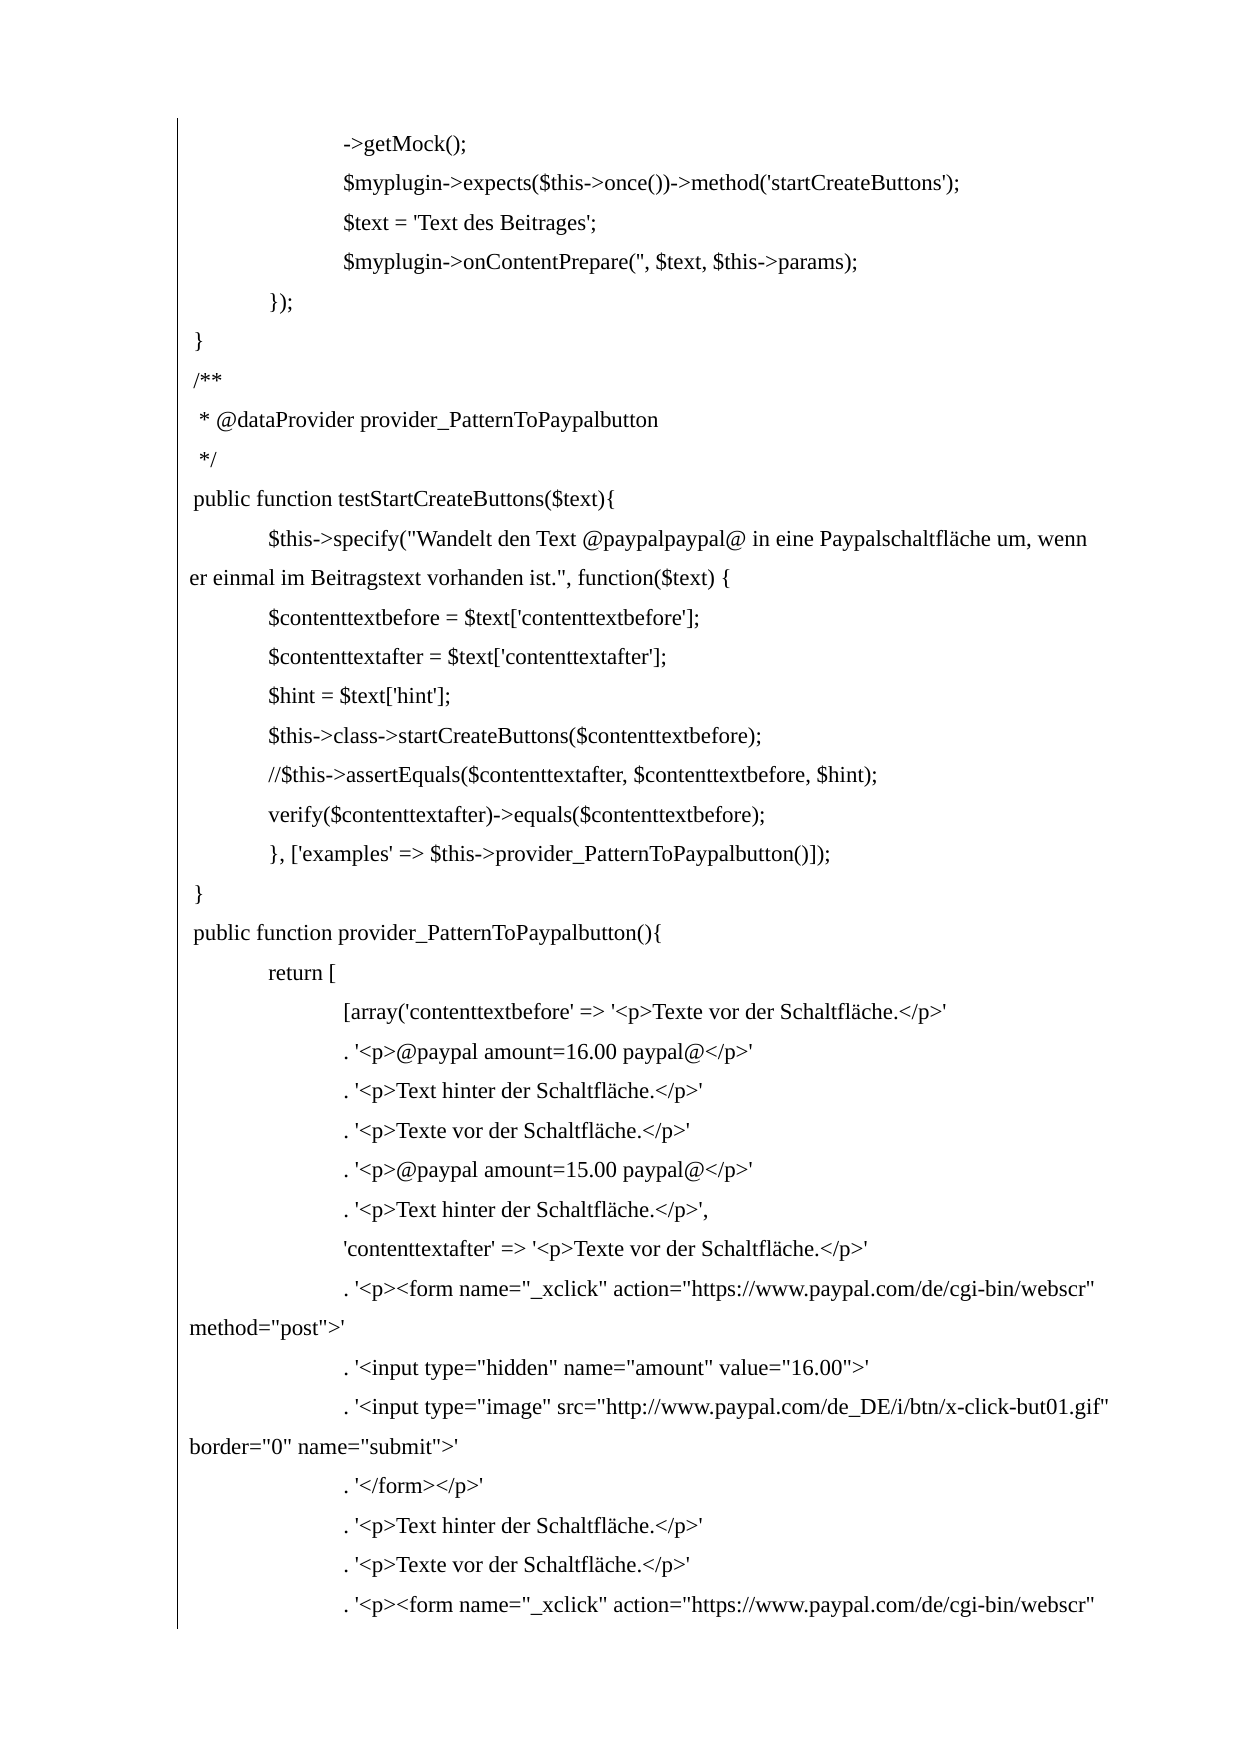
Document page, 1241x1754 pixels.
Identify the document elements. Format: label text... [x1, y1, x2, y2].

text ->getMock(); $myplugin->expects($this->once())->method('startCreateButtons'); $text = 'Text des Beitrages'; $myplugin->onContentPrepare('', $text, $this->params); }); } /** * @dataProvider provider_PatternToPaypalbutton */ public function testStartCreateButtons($text){ $this->specify("Wandelt den Text @paypalpaypal@ in eine Paypalschaltfläche um, wenn er einmal im Beitragstext vorhanden ist.", function($text) { $contenttextbefore = $text['contenttextbefore']; $contenttextafter = $text['contenttextafter']; $hint = $text['hint']; $this->class->startCreateButtons($contenttextbefore); //$this->assertEquals($contenttextafter, $contenttextbefore, $hint); verify($contenttextafter)->equals($contenttextbefore); }, ['examples' => $this->provider_PatternToPaypalbutton()]); } public function provider_PatternToPaypalbutton(){ return [ [array('contenttextbefore' => '<p>Texte vor der Schaltfläche.</p>' . '<p>@paypal amount=16.00 paypal@</p>' . '<p>Text hinter der Schaltfläche.</p>' . '<p>Texte vor der Schaltfläche.</p>' . '<p>@paypal amount=15.00 paypal@</p>' . '<p>Text hinter der Schaltfläche.</p>', 'contenttextafter' => '<p>Texte vor der Schaltfläche.</p>' . '<p><form name="_xclick" action="https://www.paypal.com/de/cgi-bin/webscr" method="post">' . '<input type="hidden" name="amount" value="16.00">' . '<input type="image" src="http://www.paypal.com/de_DE/i/btn/x-click-but01.gif" border="0" name="submit">' . '</form></p>' . '<p>Text hinter der Schaltfläche.</p>' . '<p>Texte vor der Schaltfläche.</p>' . '<p><form name="_xclick" action="https://www.paypal.com/de/cgi-bin/webscr" [178, 118, 1122, 1629]
